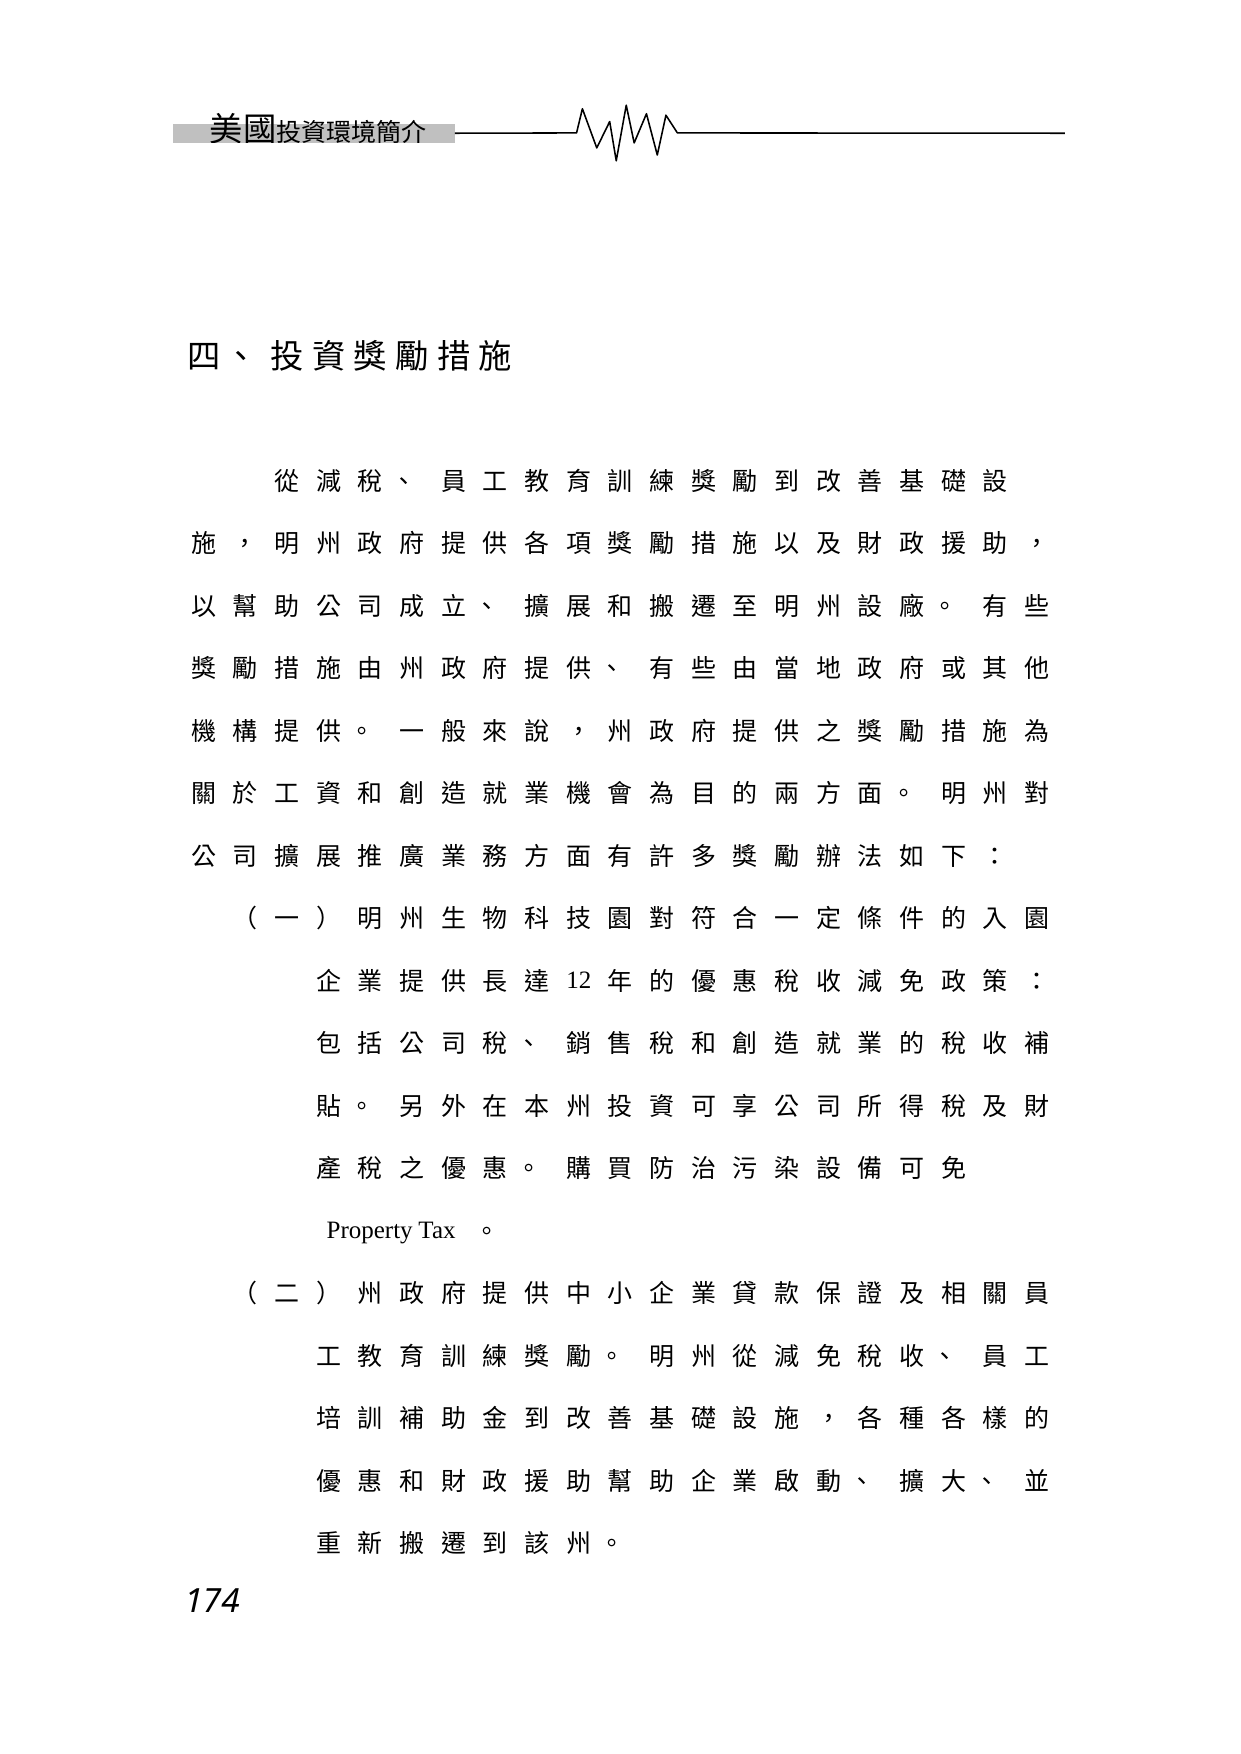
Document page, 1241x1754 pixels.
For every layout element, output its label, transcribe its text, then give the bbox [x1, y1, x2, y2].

text 從減稅、員工教育訓練獎勵到改善基礎設施，明州政府提供各項獎勵措施以及財政援助，以幫助公司成立、擴展和搬遷至明州設廠。有些獎勵措施由州政府提供、有些由當地政府或其他機構提供。一般來說，州政府提供之獎勵措施為關於工資和創造就業機會為目的兩方面。明州對公司擴展推廣業務方面有許多獎勵辦法如下： [183, 438, 1058, 875]
text 四、投資獎勵措施 [183, 313, 1058, 375]
text （二）州政府提供中小企業貸款保證及相關員工教育訓練獎勵。明州從減免稅收、員工培訓補助金到改善基礎設施，各種各樣的優惠和財政援助幫助企業啟動、擴大、並重新搬遷到該州。 [207, 1250, 1058, 1563]
text （一）明州生物科技園對符合一定條件的入園企業提供長達12年的優惠稅收減免政策：包括公司稅、銷售稅和創造就業的稅收補貼。另外在本州投資可享公司所得稅及財產稅之優惠。購買防治污染設備可免Property Tax。 [207, 875, 1058, 1250]
